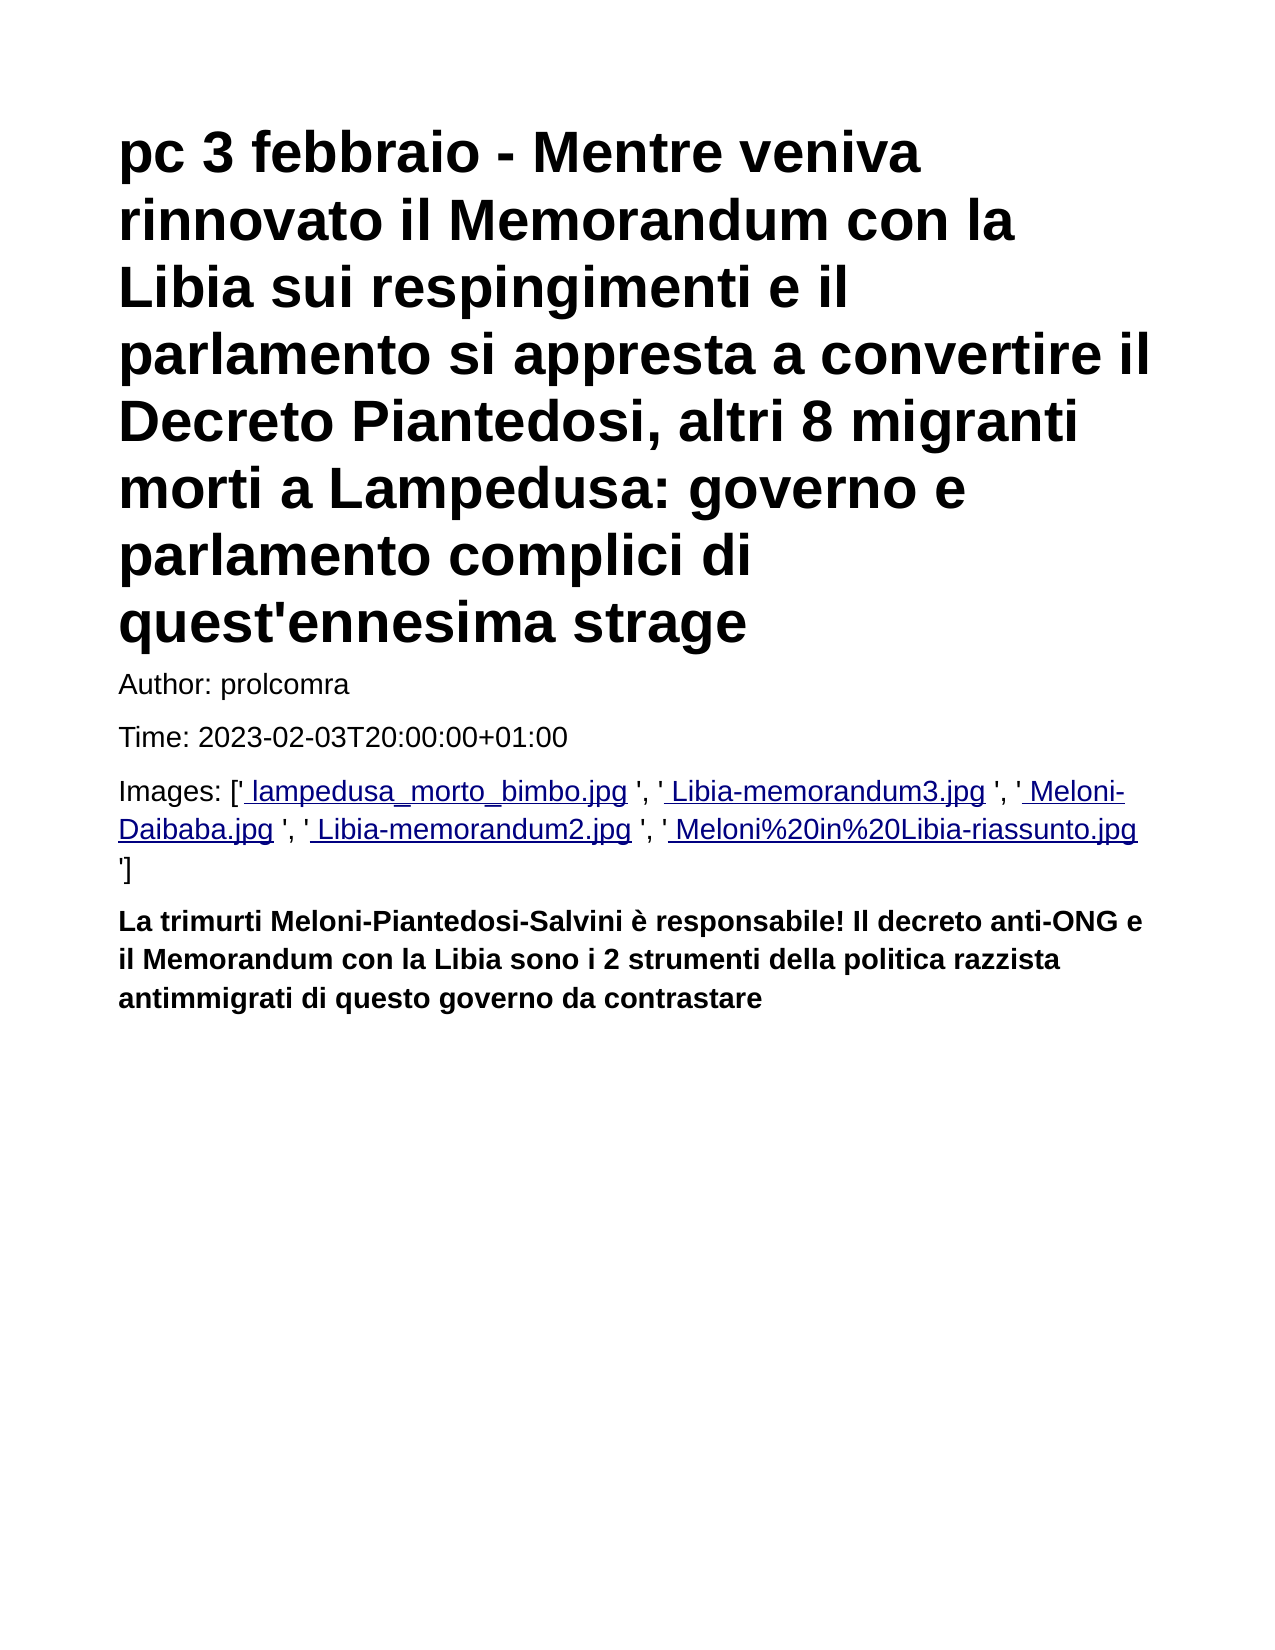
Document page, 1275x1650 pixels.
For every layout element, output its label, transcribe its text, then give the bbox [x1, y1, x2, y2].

text Author: prolcomra [118, 667, 1157, 701]
subtitle pc 3 febbraio - Mentre veniva rinnovato il Memorandum con la Libia sui respingimenti e il parlamento si appresta a convertire il Decreto Piantedosi, altri 8 migranti morti a Lampedusa: governo e parlamento complici di quest'ennesima strage [118, 118, 1157, 655]
text Time: 2023-02-03T20:00:00+01:00 [118, 720, 1157, 754]
text La trimurti Meloni-Piantedosi-Salvini è responsabile! Il decreto anti-ONG e il Memorandum con la Libia sono i 2 strumenti della politica razzista antimmigrati di questo governo da contrastare [118, 904, 1157, 1014]
text Images: [' lampedusa_morto_bimbo.jpg ', ' Libia-memorandum3.jpg ', ' Meloni-Daibaba.jpg ', ' Libia-memorandum2.jpg ', ' Meloni%20in%20Libia-riassunto.jpg '] [118, 773, 1157, 884]
